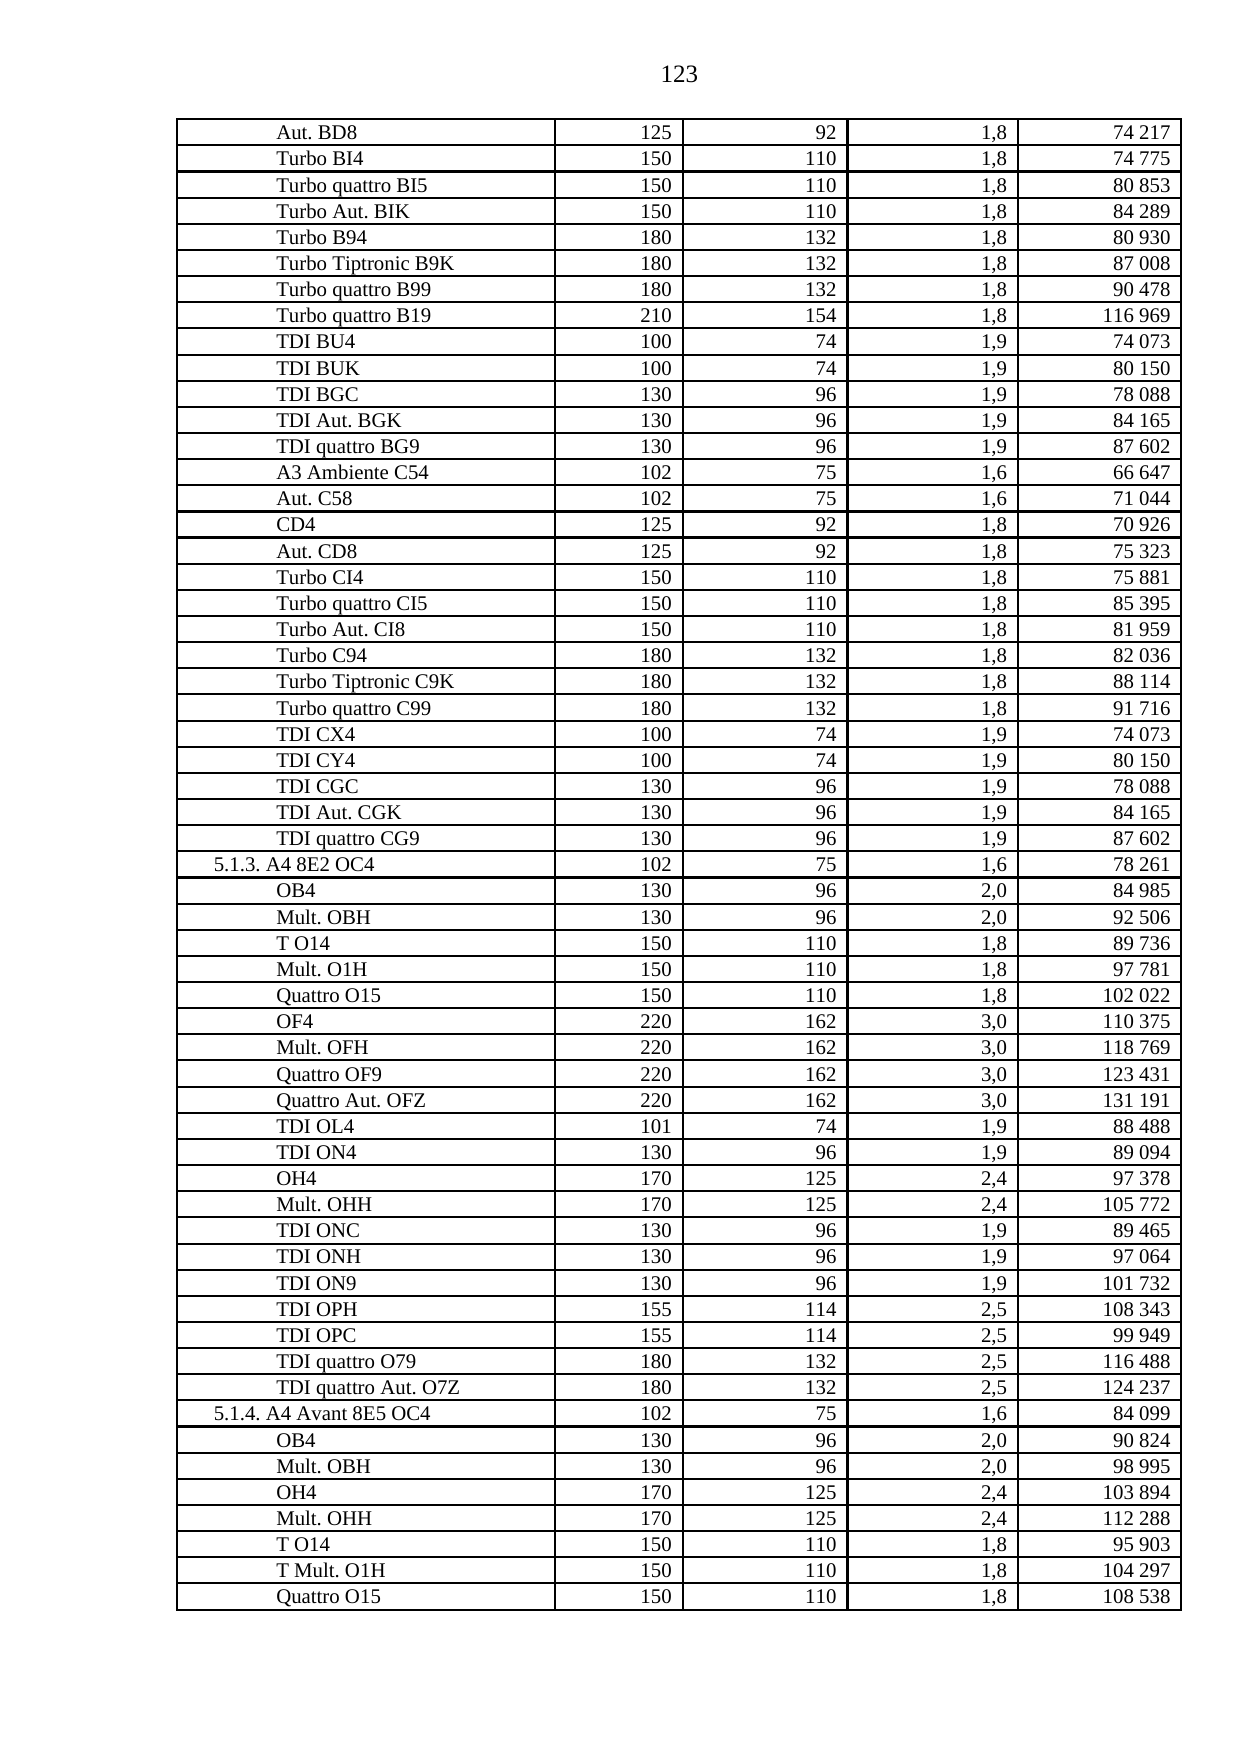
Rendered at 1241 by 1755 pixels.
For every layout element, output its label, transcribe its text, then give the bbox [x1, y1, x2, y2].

table_cell OH4 [178, 1480, 554, 1504]
table_cell 180 [556, 1375, 682, 1399]
table_cell 154 [684, 303, 846, 327]
table_cell 87 602 [1019, 434, 1180, 458]
table_cell 102 [556, 460, 682, 484]
table_cell 70 926 [1019, 513, 1180, 536]
table_cell 102 [556, 1401, 682, 1425]
table_cell 1,8 [849, 277, 1017, 301]
table_cell 1,9 [849, 1271, 1017, 1295]
table_cell 74 [684, 329, 846, 353]
table_cell 2,4 [849, 1506, 1017, 1530]
table_cell 90 824 [1019, 1428, 1180, 1452]
table_cell 130 [556, 1428, 682, 1452]
table_cell TDI quattro CG9 [178, 826, 554, 850]
table_cell 130 [556, 774, 682, 798]
table_cell 162 [684, 1061, 846, 1086]
table_cell 1,8 [849, 173, 1017, 197]
table_cell 97 781 [1019, 957, 1180, 981]
table_cell 110 [684, 1584, 846, 1608]
table_cell 1,9 [849, 408, 1017, 432]
table_cell TDI CGC [178, 774, 554, 798]
table_cell 108 538 [1019, 1584, 1180, 1608]
table_cell 116 488 [1019, 1349, 1180, 1373]
table_cell 162 [684, 1009, 846, 1033]
table_cell 1,9 [849, 356, 1017, 379]
table_cell 123 431 [1019, 1061, 1180, 1086]
table_cell 96 [684, 382, 846, 406]
table_cell Quattro O15 [178, 983, 554, 1007]
table_cell 1,8 [849, 931, 1017, 955]
table_cell 89 465 [1019, 1218, 1180, 1242]
table_cell 125 [556, 513, 682, 536]
table_cell 75 [684, 852, 846, 876]
table_cell 130 [556, 800, 682, 824]
table_cell Turbo quattro C99 [178, 695, 554, 719]
table_cell 96 [684, 408, 846, 432]
table_cell 92 [684, 539, 846, 563]
table_cell Turbo B94 [178, 225, 554, 249]
table_cell 130 [556, 879, 682, 902]
table_cell 80 853 [1019, 173, 1180, 197]
table_cell 2,4 [849, 1166, 1017, 1190]
table_cell 100 [556, 329, 682, 353]
table_cell TDI quattro O79 [178, 1349, 554, 1373]
table_cell Turbo quattro B99 [178, 277, 554, 301]
table_cell 78 261 [1019, 852, 1180, 876]
table_cell TDI ONH [178, 1245, 554, 1268]
table_cell Mult. OHH [178, 1506, 554, 1530]
table_cell 100 [556, 722, 682, 746]
table_cell 1,9 [849, 329, 1017, 353]
table_cell TDI ONC [178, 1218, 554, 1242]
table_cell 2,5 [849, 1323, 1017, 1347]
table_cell 150 [556, 591, 682, 615]
table_cell 132 [684, 669, 846, 693]
table_cell 74 217 [1019, 120, 1180, 144]
table_cell 118 769 [1019, 1035, 1180, 1059]
table_cell 180 [556, 277, 682, 301]
table_cell 132 [684, 251, 846, 275]
table_cell 82 036 [1019, 643, 1180, 667]
table_cell 91 716 [1019, 695, 1180, 719]
table_cell 110 [684, 591, 846, 615]
table_cell 84 165 [1019, 800, 1180, 824]
table_cell 96 [684, 774, 846, 798]
table_cell Mult. OBH [178, 905, 554, 929]
table_cell 1,8 [849, 669, 1017, 693]
table_cell TDI BU4 [178, 329, 554, 353]
table_cell Mult. O1H [178, 957, 554, 981]
table_cell 1,9 [849, 1140, 1017, 1164]
table_cell 2,5 [849, 1297, 1017, 1321]
table_cell Mult. OFH [178, 1035, 554, 1059]
table_cell 180 [556, 695, 682, 719]
table_cell Aut. CD8 [178, 539, 554, 563]
table_cell Turbo Aut. BIK [178, 199, 554, 223]
table_cell 130 [556, 1245, 682, 1268]
table_cell 74 [684, 356, 846, 379]
table_cell 180 [556, 225, 682, 249]
table_cell 150 [556, 1532, 682, 1556]
table_cell 170 [556, 1166, 682, 1190]
table_cell 96 [684, 1428, 846, 1452]
table_cell 110 [684, 983, 846, 1007]
table_cell 170 [556, 1506, 682, 1530]
table_cell 2,4 [849, 1192, 1017, 1216]
table_cell 99 949 [1019, 1323, 1180, 1347]
table_cell T Mult. O1H [178, 1558, 554, 1582]
table_cell 132 [684, 1349, 846, 1373]
table_cell 130 [556, 1454, 682, 1478]
table_cell 92 506 [1019, 905, 1180, 929]
table_cell 2,0 [849, 1454, 1017, 1478]
table_cell TDI BGC [178, 382, 554, 406]
table_cell 96 [684, 826, 846, 850]
table_cell 155 [556, 1297, 682, 1321]
table_cell 2,5 [849, 1375, 1017, 1399]
table_cell 150 [556, 1584, 682, 1608]
table_cell 110 [684, 957, 846, 981]
table_cell 96 [684, 1140, 846, 1164]
table_cell 1,8 [849, 1584, 1017, 1608]
table_cell Turbo Tiptronic C9K [178, 669, 554, 693]
table_cell 1,6 [849, 852, 1017, 876]
table_cell 132 [684, 1375, 846, 1399]
table_cell 1,9 [849, 826, 1017, 850]
table_cell 2,4 [849, 1480, 1017, 1504]
table_cell 1,8 [849, 695, 1017, 719]
table_cell 150 [556, 146, 682, 170]
table_cell 101 732 [1019, 1271, 1180, 1295]
table_cell 130 [556, 1140, 682, 1164]
table_cell 125 [684, 1192, 846, 1216]
table_cell 2,0 [849, 1428, 1017, 1452]
table_cell 74 [684, 1114, 846, 1138]
table_cell 80 150 [1019, 748, 1180, 772]
table_cell TDI OPH [178, 1297, 554, 1321]
table_cell 3,0 [849, 1035, 1017, 1059]
table_cell TDI ON4 [178, 1140, 554, 1164]
table_cell 132 [684, 695, 846, 719]
table_cell TDI OL4 [178, 1114, 554, 1138]
table_cell 88 114 [1019, 669, 1180, 693]
table_cell 1,8 [849, 957, 1017, 981]
table_cell TDI OPC [178, 1323, 554, 1347]
table_cell 66 647 [1019, 460, 1180, 484]
table_cell 180 [556, 643, 682, 667]
table_cell 220 [556, 1088, 682, 1112]
table_cell OF4 [178, 1009, 554, 1033]
table_cell 89 736 [1019, 931, 1180, 955]
table_cell Turbo C94 [178, 643, 554, 667]
table_cell 110 375 [1019, 1009, 1180, 1033]
table_cell 110 [684, 617, 846, 641]
table_cell 125 [684, 1480, 846, 1504]
table_cell 130 [556, 434, 682, 458]
table_cell 131 191 [1019, 1088, 1180, 1112]
table_cell 100 [556, 748, 682, 772]
table_cell 124 237 [1019, 1375, 1180, 1399]
table_cell 75 323 [1019, 539, 1180, 563]
table_cell T O14 [178, 1532, 554, 1556]
table_cell T O14 [178, 931, 554, 955]
table_cell TDI CX4 [178, 722, 554, 746]
table_cell 108 343 [1019, 1297, 1180, 1321]
table_cell 110 [684, 1532, 846, 1556]
table_cell 81 959 [1019, 617, 1180, 641]
table_cell 74 775 [1019, 146, 1180, 170]
table_cell 75 [684, 460, 846, 484]
table_cell 150 [556, 1558, 682, 1582]
table_cell 170 [556, 1192, 682, 1216]
table_cell CD4 [178, 513, 554, 536]
table_cell 84 985 [1019, 879, 1180, 902]
table_cell 1,8 [849, 120, 1017, 144]
table_cell 1,8 [849, 983, 1017, 1007]
table_cell Turbo quattro BI5 [178, 173, 554, 197]
table_cell 150 [556, 983, 682, 1007]
table_cell 150 [556, 199, 682, 223]
table_cell 96 [684, 1454, 846, 1478]
table_cell TDI Aut. CGK [178, 800, 554, 824]
table_cell 1,6 [849, 1401, 1017, 1425]
table_cell 130 [556, 905, 682, 929]
table_cell 1,8 [849, 513, 1017, 536]
table_cell 150 [556, 957, 682, 981]
table_cell 74 073 [1019, 329, 1180, 353]
table_cell 220 [556, 1061, 682, 1086]
table_cell Turbo Tiptronic B9K [178, 251, 554, 275]
table_cell 95 903 [1019, 1532, 1180, 1556]
table_cell 150 [556, 617, 682, 641]
table_cell 114 [684, 1297, 846, 1321]
table_cell Turbo quattro CI5 [178, 591, 554, 615]
table_cell 1,8 [849, 1558, 1017, 1582]
table_cell 132 [684, 277, 846, 301]
table_cell 96 [684, 1271, 846, 1295]
table_cell 1,8 [849, 199, 1017, 223]
table_cell Aut. C58 [178, 486, 554, 510]
table_cell 110 [684, 199, 846, 223]
table_cell 112 288 [1019, 1506, 1180, 1530]
table_cell 3,0 [849, 1009, 1017, 1033]
table_cell 87 602 [1019, 826, 1180, 850]
table_cell A3 Ambiente C54 [178, 460, 554, 484]
table_cell 1,9 [849, 748, 1017, 772]
table_cell OB4 [178, 1428, 554, 1452]
table_cell 130 [556, 408, 682, 432]
table_cell 96 [684, 800, 846, 824]
table_cell 97 378 [1019, 1166, 1180, 1190]
table_cell 110 [684, 931, 846, 955]
table_cell 96 [684, 1218, 846, 1242]
table_cell 71 044 [1019, 486, 1180, 510]
table_cell 150 [556, 931, 682, 955]
table_cell TDI CY4 [178, 748, 554, 772]
table_cell 1,8 [849, 565, 1017, 589]
table_cell 5.1.3. A4 8E2 OC4 [178, 852, 554, 876]
table_cell 1,9 [849, 434, 1017, 458]
table_cell 114 [684, 1323, 846, 1347]
table_cell 96 [684, 1245, 846, 1268]
table_cell 110 [684, 173, 846, 197]
table_cell 1,8 [849, 251, 1017, 275]
table_cell 1,8 [849, 1532, 1017, 1556]
table_cell Mult. OBH [178, 1454, 554, 1478]
table_cell 90 478 [1019, 277, 1180, 301]
table_cell 89 094 [1019, 1140, 1180, 1164]
table_cell 110 [684, 565, 846, 589]
table_cell 84 165 [1019, 408, 1180, 432]
table_cell 85 395 [1019, 591, 1180, 615]
table_cell TDI quattro Aut. O7Z [178, 1375, 554, 1399]
table_cell 220 [556, 1009, 682, 1033]
table_cell 2,0 [849, 879, 1017, 902]
table_cell 132 [684, 643, 846, 667]
table_cell 132 [684, 225, 846, 249]
table_cell 162 [684, 1088, 846, 1112]
table_cell Aut. BD8 [178, 120, 554, 144]
table_cell 80 930 [1019, 225, 1180, 249]
table_cell 97 064 [1019, 1245, 1180, 1268]
table_cell 1,9 [849, 774, 1017, 798]
table_cell 74 [684, 722, 846, 746]
table_cell 74 073 [1019, 722, 1180, 746]
table_cell 80 150 [1019, 356, 1180, 379]
table_cell 103 894 [1019, 1480, 1180, 1504]
table_cell 102 [556, 486, 682, 510]
table_cell TDI ON9 [178, 1271, 554, 1295]
table_cell OH4 [178, 1166, 554, 1190]
table_cell 130 [556, 826, 682, 850]
table_cell TDI BUK [178, 356, 554, 379]
table_cell 84 289 [1019, 199, 1180, 223]
table_cell TDI Aut. BGK [178, 408, 554, 432]
table_cell 74 [684, 748, 846, 772]
table_cell 75 [684, 1401, 846, 1425]
table_cell 130 [556, 1271, 682, 1295]
table_cell 110 [684, 1558, 846, 1582]
table_cell 180 [556, 251, 682, 275]
table_cell 155 [556, 1323, 682, 1347]
table_cell 102 022 [1019, 983, 1180, 1007]
table_cell 1,8 [849, 591, 1017, 615]
table_cell 1,8 [849, 643, 1017, 667]
table_cell 125 [684, 1166, 846, 1190]
table_cell 210 [556, 303, 682, 327]
table_cell Quattro Aut. OFZ [178, 1088, 554, 1112]
table_cell 1,9 [849, 382, 1017, 406]
table_cell Turbo BI4 [178, 146, 554, 170]
table_cell Mult. OHH [178, 1192, 554, 1216]
table_cell 220 [556, 1035, 682, 1059]
table_cell 92 [684, 120, 846, 144]
table_cell 125 [684, 1506, 846, 1530]
table_cell Quattro OF9 [178, 1061, 554, 1086]
table_cell OB4 [178, 879, 554, 902]
table_cell 100 [556, 356, 682, 379]
table_cell 105 772 [1019, 1192, 1180, 1216]
table_cell 1,8 [849, 146, 1017, 170]
table_cell 1,6 [849, 486, 1017, 510]
table_cell 130 [556, 1218, 682, 1242]
table_cell 150 [556, 173, 682, 197]
table_cell Turbo Aut. CI8 [178, 617, 554, 641]
table_cell 1,9 [849, 722, 1017, 746]
table_cell 3,0 [849, 1088, 1017, 1112]
table_cell 78 088 [1019, 382, 1180, 406]
table_cell 96 [684, 905, 846, 929]
table_cell 5.1.4. A4 Avant 8E5 OC4 [178, 1401, 554, 1425]
table_cell 3,0 [849, 1061, 1017, 1086]
table_cell 1,9 [849, 800, 1017, 824]
table_cell 130 [556, 382, 682, 406]
table_cell 1,9 [849, 1218, 1017, 1242]
table_cell 96 [684, 434, 846, 458]
table_cell 170 [556, 1480, 682, 1504]
table_cell 1,8 [849, 539, 1017, 563]
table_cell 88 488 [1019, 1114, 1180, 1138]
table_cell 92 [684, 513, 846, 536]
table_cell Quattro O15 [178, 1584, 554, 1608]
table_cell 180 [556, 669, 682, 693]
table_cell Turbo quattro B19 [178, 303, 554, 327]
table_cell 116 969 [1019, 303, 1180, 327]
table_cell 2,5 [849, 1349, 1017, 1373]
table_cell 1,8 [849, 617, 1017, 641]
table_cell 162 [684, 1035, 846, 1059]
table_cell 110 [684, 146, 846, 170]
table_cell 87 008 [1019, 251, 1180, 275]
table_cell 1,8 [849, 225, 1017, 249]
table_cell 75 881 [1019, 565, 1180, 589]
table_cell 180 [556, 1349, 682, 1373]
table_cell 2,0 [849, 905, 1017, 929]
table_cell 125 [556, 120, 682, 144]
table_cell 102 [556, 852, 682, 876]
table_cell 1,9 [849, 1114, 1017, 1138]
table_cell 125 [556, 539, 682, 563]
table_cell 1,9 [849, 1245, 1017, 1268]
table_cell 101 [556, 1114, 682, 1138]
table_cell 98 995 [1019, 1454, 1180, 1478]
table_cell 84 099 [1019, 1401, 1180, 1425]
table_cell 150 [556, 565, 682, 589]
table_cell 1,8 [849, 303, 1017, 327]
table_cell 78 088 [1019, 774, 1180, 798]
table_cell Turbo CI4 [178, 565, 554, 589]
table_cell 104 297 [1019, 1558, 1180, 1582]
table_cell 1,6 [849, 460, 1017, 484]
table_cell 96 [684, 879, 846, 902]
table_cell 75 [684, 486, 846, 510]
table_cell TDI quattro BG9 [178, 434, 554, 458]
